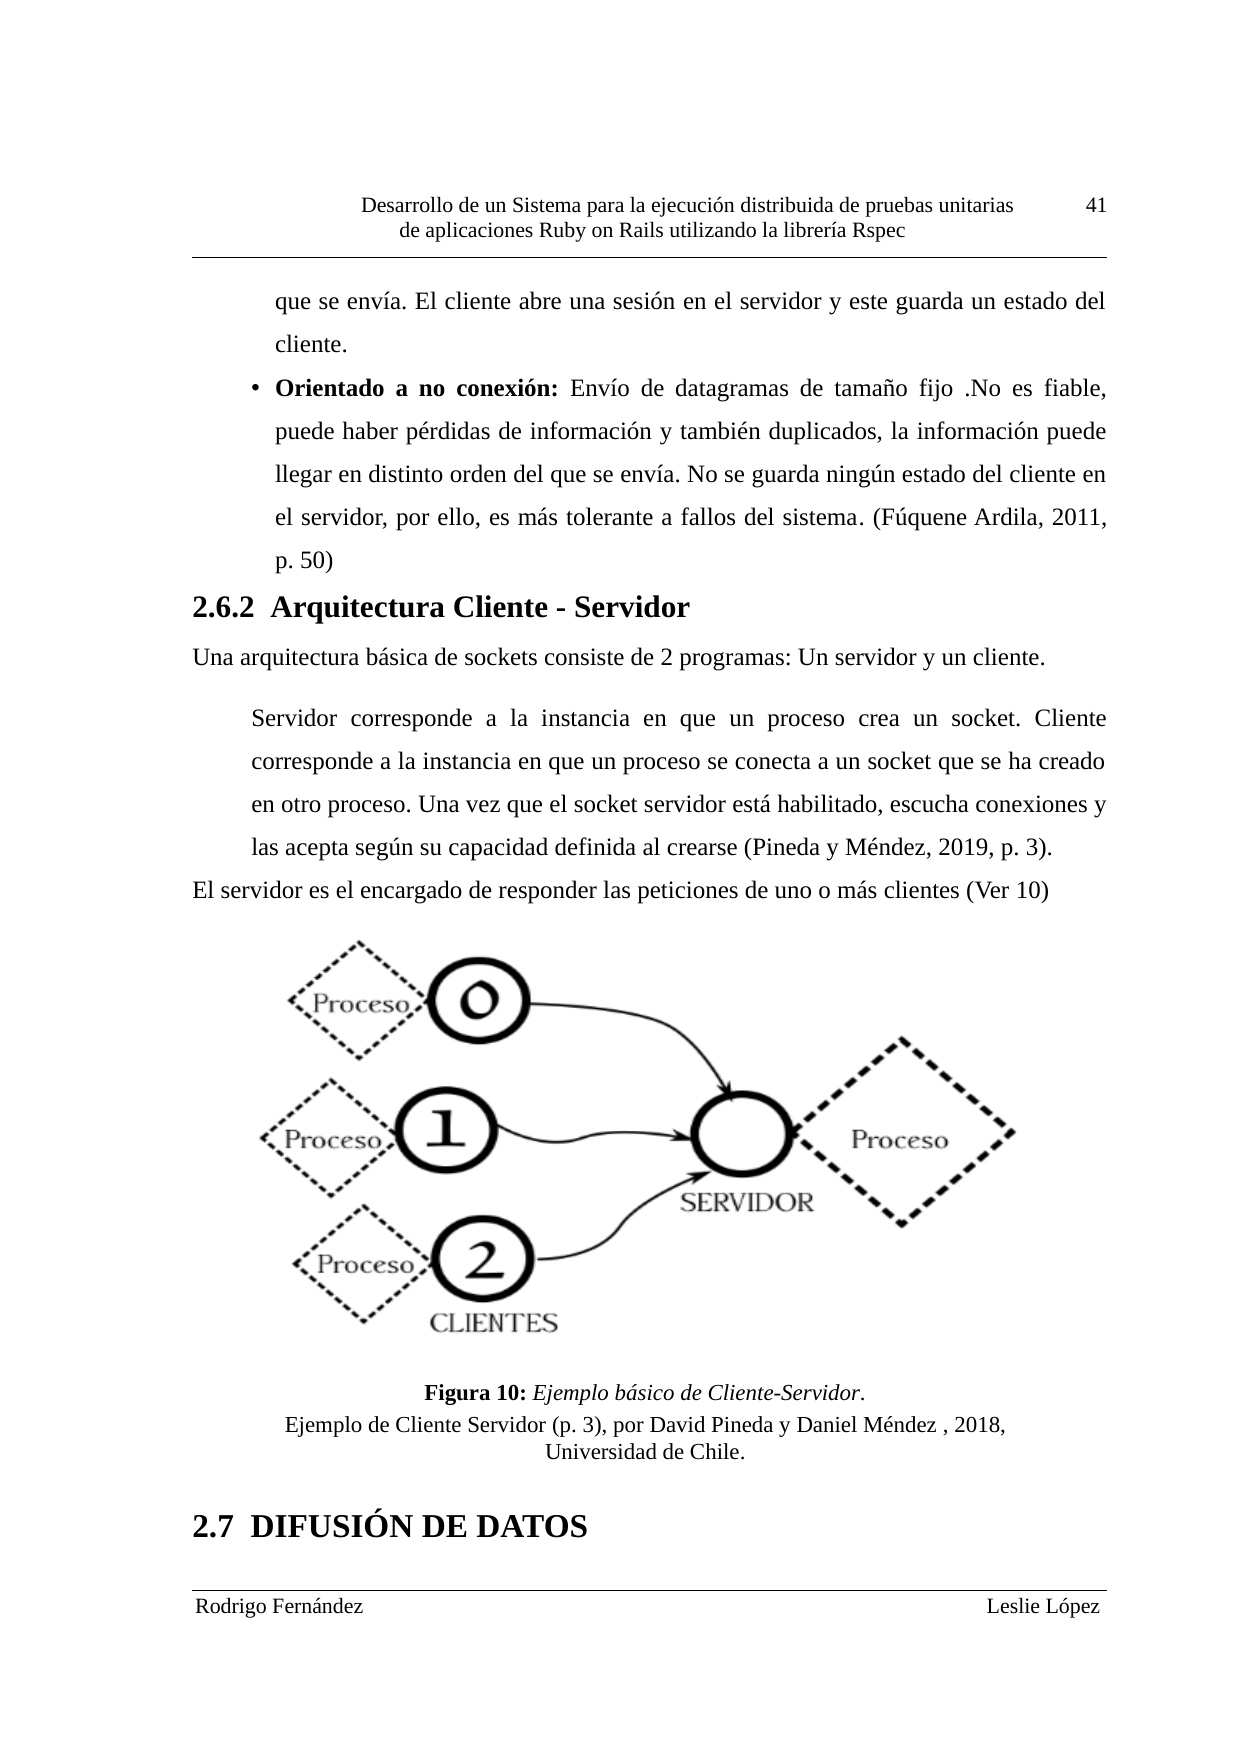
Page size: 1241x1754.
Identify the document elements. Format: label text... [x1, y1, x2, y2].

text Ejemplo de Cliente Servidor (p. 3), por David Pineda y Daniel Méndez , 2018, Universidad de Chile. [257, 1412, 1033, 1464]
text Servidor corresponde a la instancia en que un proceso crea un socket. Cliente corresponde a la instancia en que un proceso se conecta a un socket que se ha creado en otro proceso. Una vez que el socket servidor está habilitado, escucha conexiones y las acepta según su capacidad definida al crearse (Pineda y Méndez, 2019, p. 3).⁠⁠ [251, 703, 1107, 861]
text Una arquitectura básica de sockets consiste de 2 programas: Un servidor y un cliente. [192, 642, 1107, 671]
text El servidor es el encargado de responder las peticiones de uno o más clientes (Ver 10) [192, 875, 1107, 904]
list que se envía. El cliente abre una sesión en el servidor y este guarda un estado del cliente. [251, 286, 1107, 358]
list Orientado a no conexión: Envío de datagramas de tamaño fijo .No es fiable, puede haber pérdidas de información y también duplicados, la información puede llegar en distinto orden del que se envía. No se guarda ningún estado del cliente en el servidor, por ello, es más tolerante a fallos del sistema. (Fúquene Ardila, 2011, p. 50)⁠ [251, 373, 1107, 574]
text Figura 10: Ejemplo básico de Cliente-Servidor. [257, 1379, 1033, 1406]
picture [254, 936, 1036, 1353]
subtitle DIFUSIÓN DE DATOS [192, 1506, 1107, 1544]
subtitle Arquitectura cliente - servidor [192, 588, 1107, 624]
